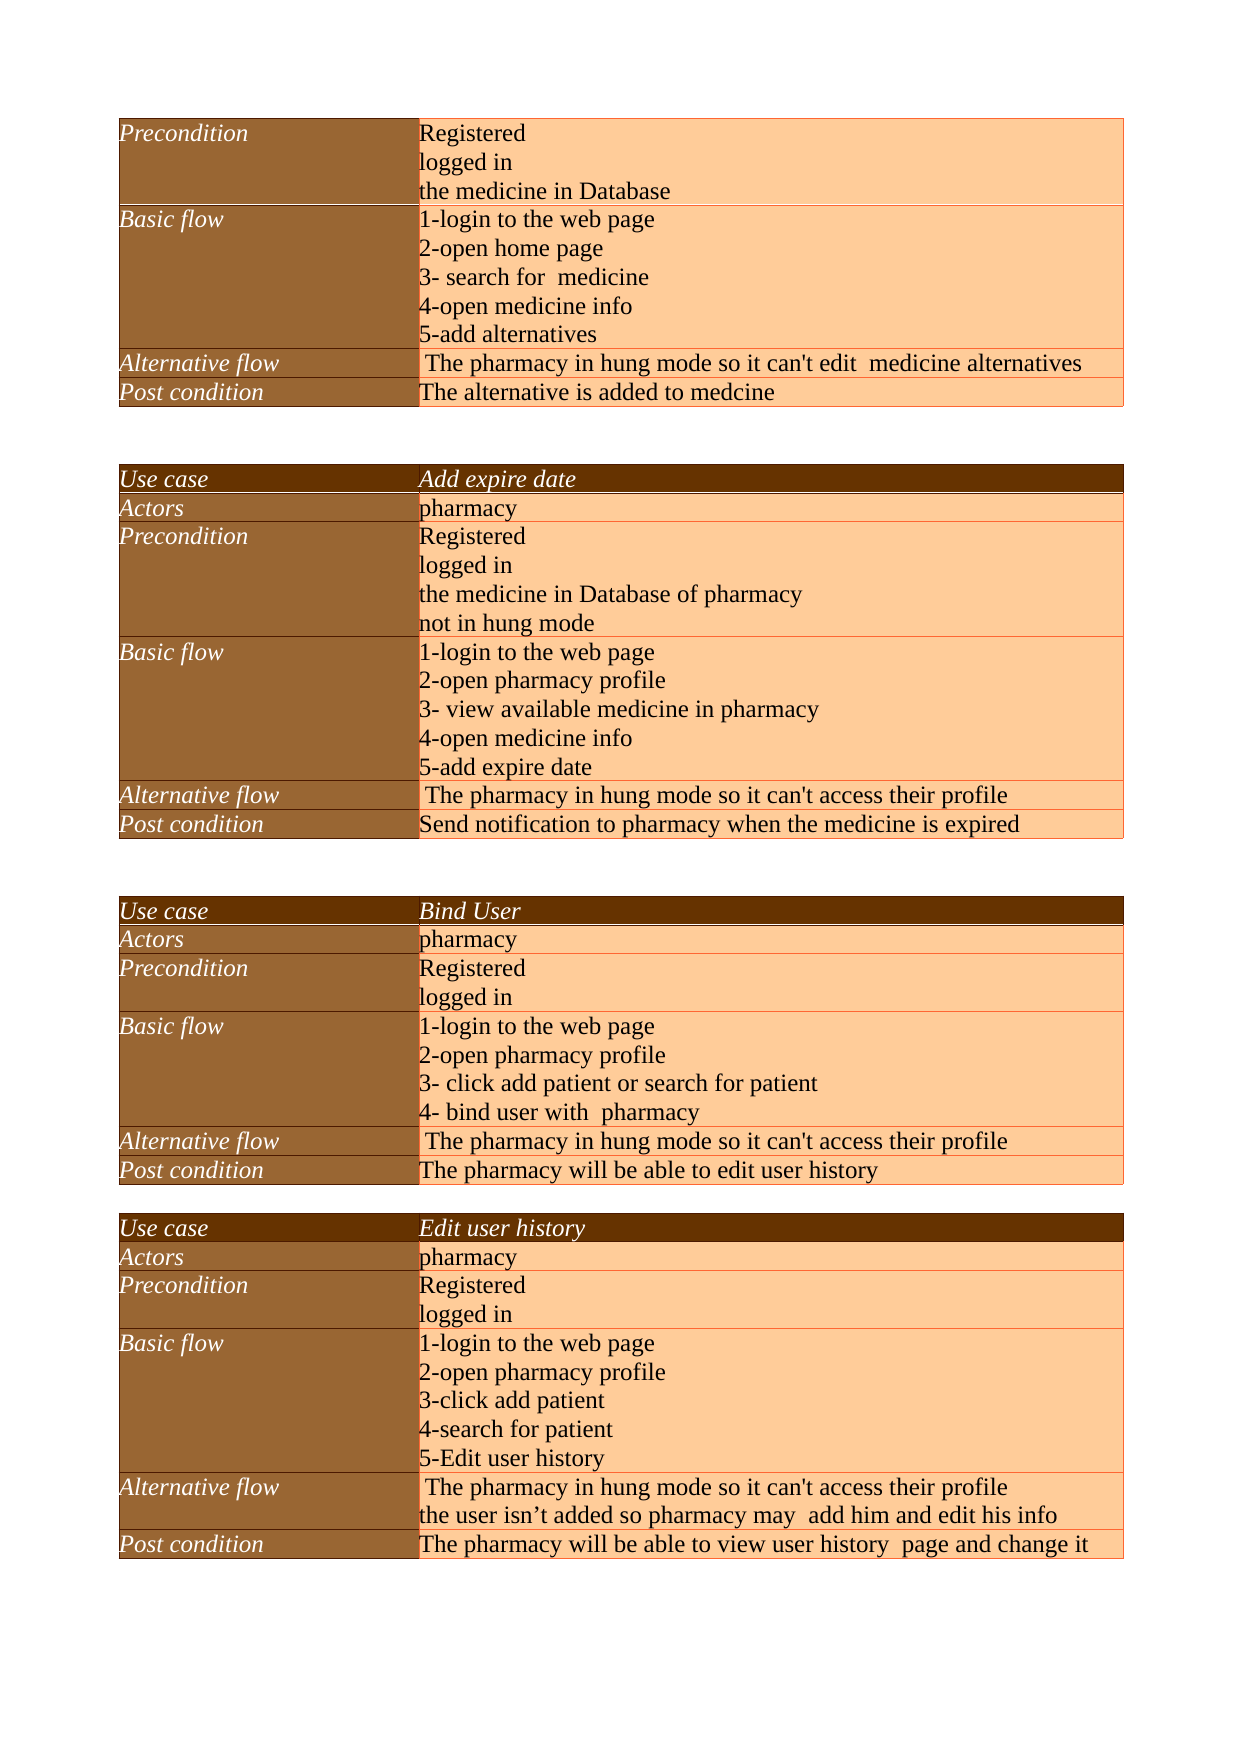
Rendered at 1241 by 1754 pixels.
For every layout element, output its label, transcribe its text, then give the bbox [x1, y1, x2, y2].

table_cell The pharmacy in hung mode so it can't access their profile the user isn’t added so pharmacy may add him and edit his info [420, 1473, 1123, 1529]
table_cell Alternative flow [120, 781, 419, 809]
table_cell Alternative flow [120, 1473, 419, 1529]
table_cell Registered logged in [420, 1271, 1123, 1328]
table_cell Precondition [120, 522, 419, 636]
table_header Use case [120, 1214, 419, 1241]
table_header Bind User [420, 897, 1123, 924]
table_header Edit user history [420, 1214, 1123, 1241]
table_cell Basic flow [120, 1329, 419, 1472]
table_cell pharmacy [420, 1242, 1123, 1270]
table_cell The pharmacy in hung mode so it can't access their profile [420, 781, 1123, 809]
table_cell Registered logged in [420, 954, 1123, 1011]
table_cell Actors [120, 1242, 419, 1270]
table_cell Registered logged in the medicine in Database of pharmacy not in hung mode [420, 522, 1123, 636]
table_cell 1-login to the web page 2-open pharmacy profile 3- view available medicine in pharmacy 4-open medicine info 5-add expire date [420, 637, 1123, 780]
table_cell Alternative flow [120, 1127, 419, 1155]
table_cell Actors [120, 494, 419, 521]
table_cell Basic flow [120, 1012, 419, 1126]
table_cell Post condition [120, 1530, 419, 1558]
table_cell The pharmacy will be able to view user history page and change it [420, 1530, 1123, 1558]
table_cell Precondition [120, 1271, 419, 1328]
table_cell The pharmacy will be able to edit user history [420, 1156, 1123, 1184]
table_header Add expire date [420, 465, 1123, 492]
table_header Use case [120, 897, 419, 924]
table_cell Post condition [120, 1156, 419, 1184]
table_cell 1-login to the web page 2-open home page 3- search for medicine 4-open medicine info 5-add alternatives [420, 206, 1123, 348]
table_cell Actors [120, 926, 419, 953]
table_cell Send notification to pharmacy when the medicine is expired [420, 810, 1123, 838]
table_cell 1-login to the web page 2-open pharmacy profile 3- click add patient or search for patient 4- bind user with pharmacy [420, 1012, 1123, 1126]
table_cell pharmacy [420, 494, 1123, 521]
table_cell Precondition [120, 954, 419, 1011]
table_cell pharmacy [420, 926, 1123, 953]
table_cell The pharmacy in hung mode so it can't edit medicine alternatives [420, 349, 1123, 377]
table_header Use case [120, 465, 419, 492]
table_cell Post condition [120, 378, 419, 406]
table_cell Post condition [120, 810, 419, 838]
table_cell Precondition [120, 119, 419, 204]
table_cell The pharmacy in hung mode so it can't access their profile [420, 1127, 1123, 1155]
table_cell The alternative is added to medcine [420, 378, 1123, 406]
table_cell Registered logged in the medicine in Database [420, 119, 1123, 204]
table_cell 1-login to the web page 2-open pharmacy profile 3-click add patient 4-search for patient 5-Edit user history [420, 1329, 1123, 1472]
table_cell Basic flow [120, 637, 419, 780]
table_cell Alternative flow [120, 349, 419, 377]
table_cell Basic flow [120, 206, 419, 348]
